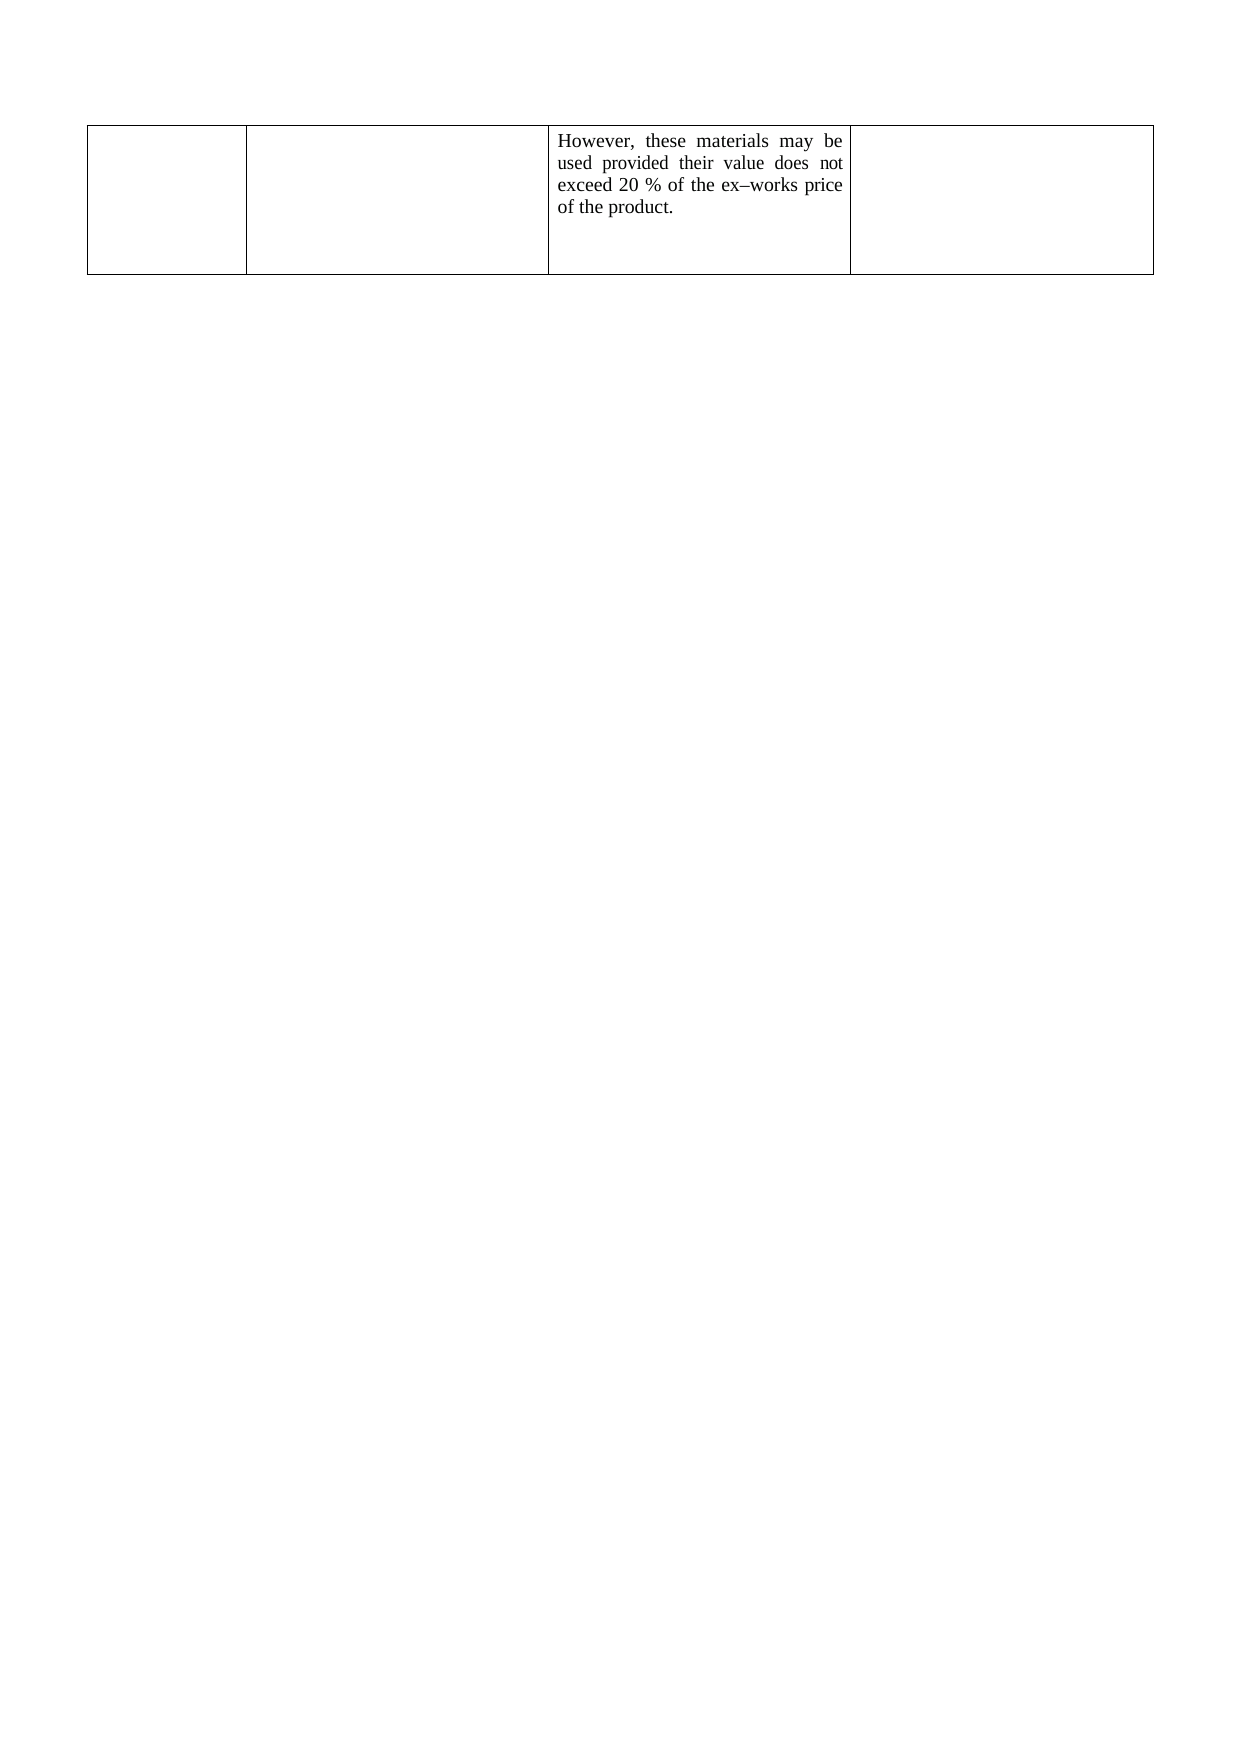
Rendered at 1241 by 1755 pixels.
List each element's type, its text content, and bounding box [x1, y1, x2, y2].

table_cell [247, 126, 548, 274]
table_cell However, these materials may be used provided their value does not exceed 20 % of the ex–works price of the product. [549, 126, 850, 274]
table_cell [88, 126, 246, 274]
table_cell [851, 126, 1153, 274]
